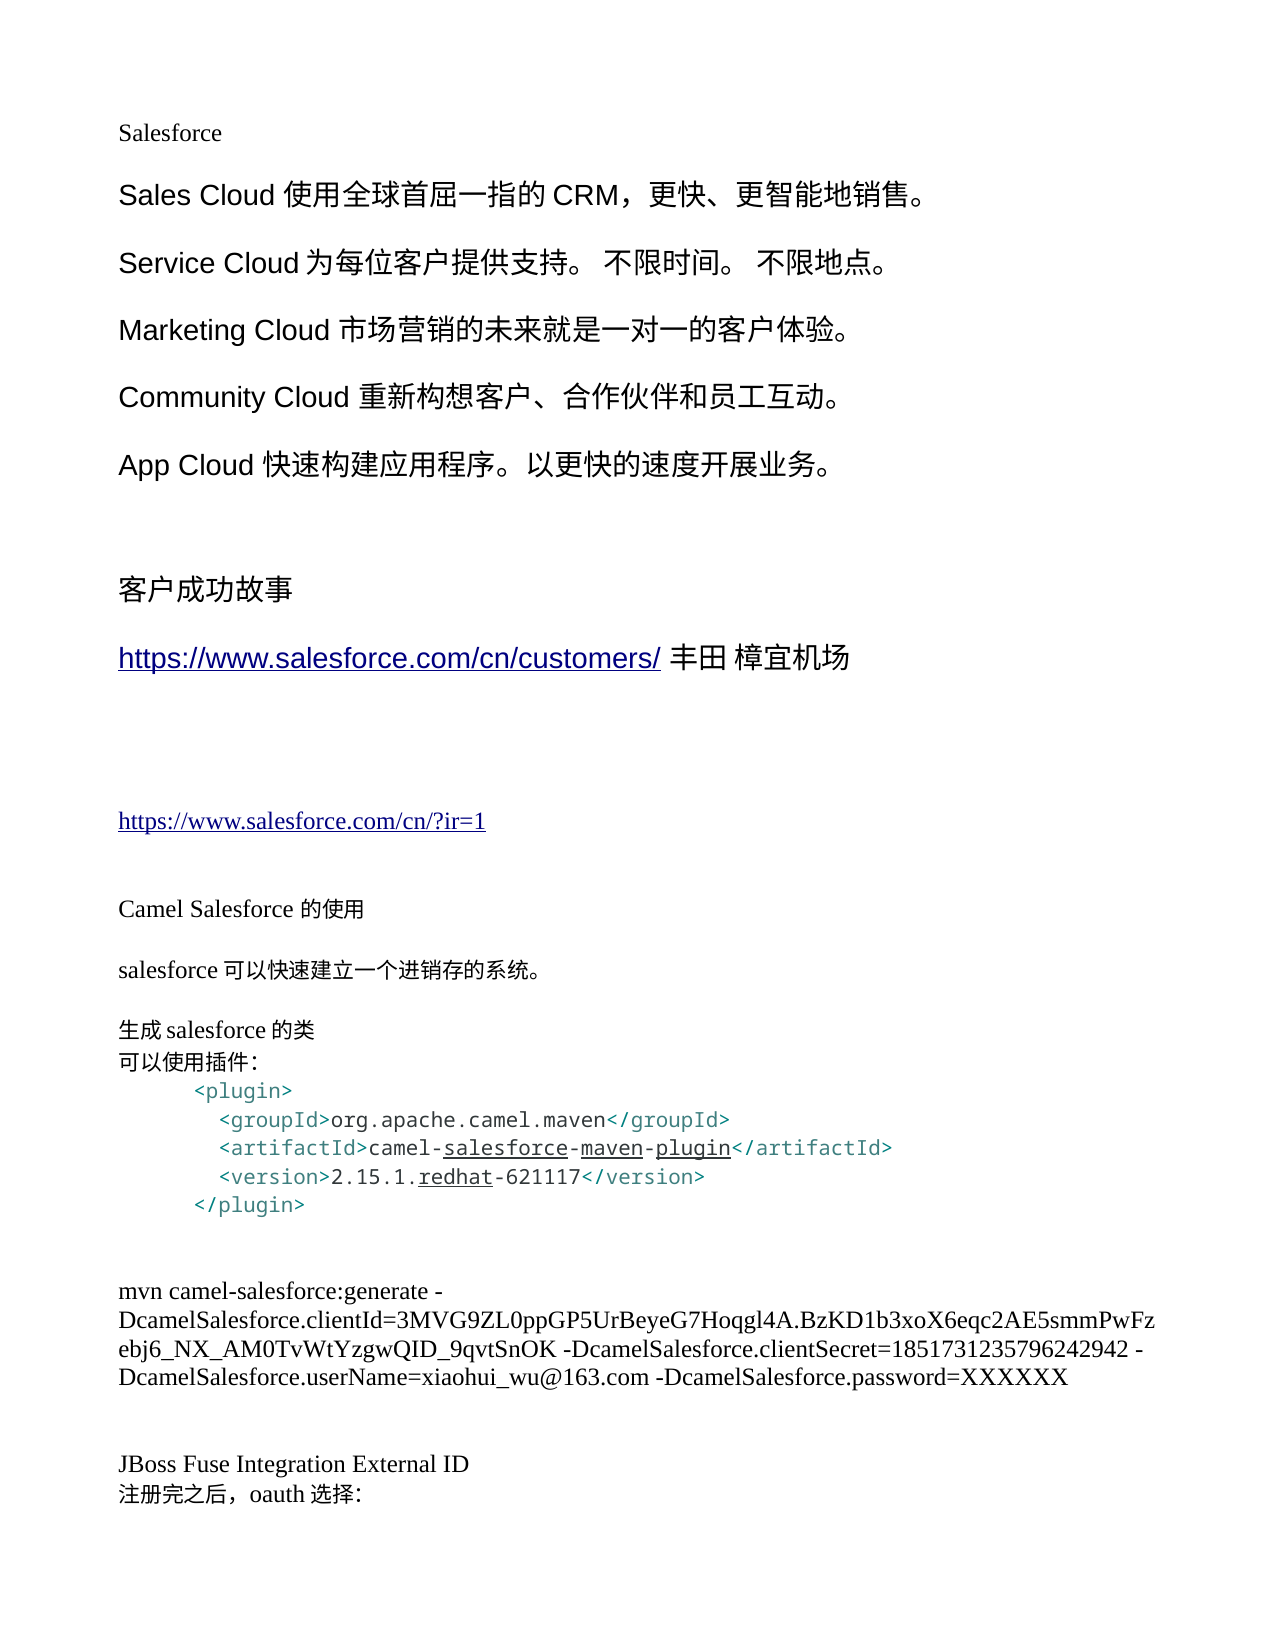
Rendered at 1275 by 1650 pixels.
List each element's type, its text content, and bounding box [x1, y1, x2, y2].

subtitle https://www.salesforce.com/cn/customers/ 丰田 樟宜机场 [118, 634, 1157, 676]
text <version>2.15.1.redhat-621117</version> [118, 1162, 1157, 1190]
subtitle Sales Cloud 使用全球首屈一指的 CRM，更快、更智能地销售。 [118, 172, 1157, 214]
text 可以使用插件： [118, 1045, 1157, 1076]
text https://www.salesforce.com/cn/?ir=1 [118, 806, 1157, 835]
text Salesforce [118, 118, 1157, 147]
text <artifactId>camel-salesforce-maven-plugin</artifactId> [118, 1133, 1157, 1162]
text JBoss Fuse Integration External ID [118, 1449, 1157, 1477]
text </plugin> [118, 1190, 1157, 1219]
text <plugin> [118, 1076, 1157, 1105]
text Camel Salesforce 的使用 [118, 892, 1157, 924]
subtitle Community Cloud 重新构想客户、合作伙伴和员工互动。 [118, 374, 1157, 416]
subtitle Service Cloud为每位客户提供支持。 不限时间。 不限地点。 [118, 239, 1157, 281]
subtitle Marketing Cloud 市场营销的未来就是一对一的客户体验。 [118, 306, 1157, 349]
text 注册完之后，oauth选择： [118, 1477, 1157, 1509]
text salesforce可以快速建立一个进销存的系统。 [118, 953, 1157, 984]
text 生成salesforce的类 [118, 1013, 1157, 1045]
text <groupId>org.apache.camel.maven</groupId> [118, 1105, 1157, 1133]
text mvn camel-salesforce:generate -DcamelSalesforce.clientId=3MVG9ZL0ppGP5UrBeyeG7Hoqgl4A.BzKD1b3xoX6eqc2AE5smmPwFzebj6_NX_AM0TvWtYzgwQID_9qvtSnOK -DcamelSalesforce.clientSecret=1851731235796242942 -DcamelSalesforce.userName=xiaohui_wu@163.com -DcamelSalesforce.password=XXXXXX [118, 1276, 1157, 1391]
subtitle 客户成功故事 [118, 567, 1157, 609]
subtitle App Cloud 快速构建应用程序。以更快的速度开展业务。 [118, 441, 1157, 483]
